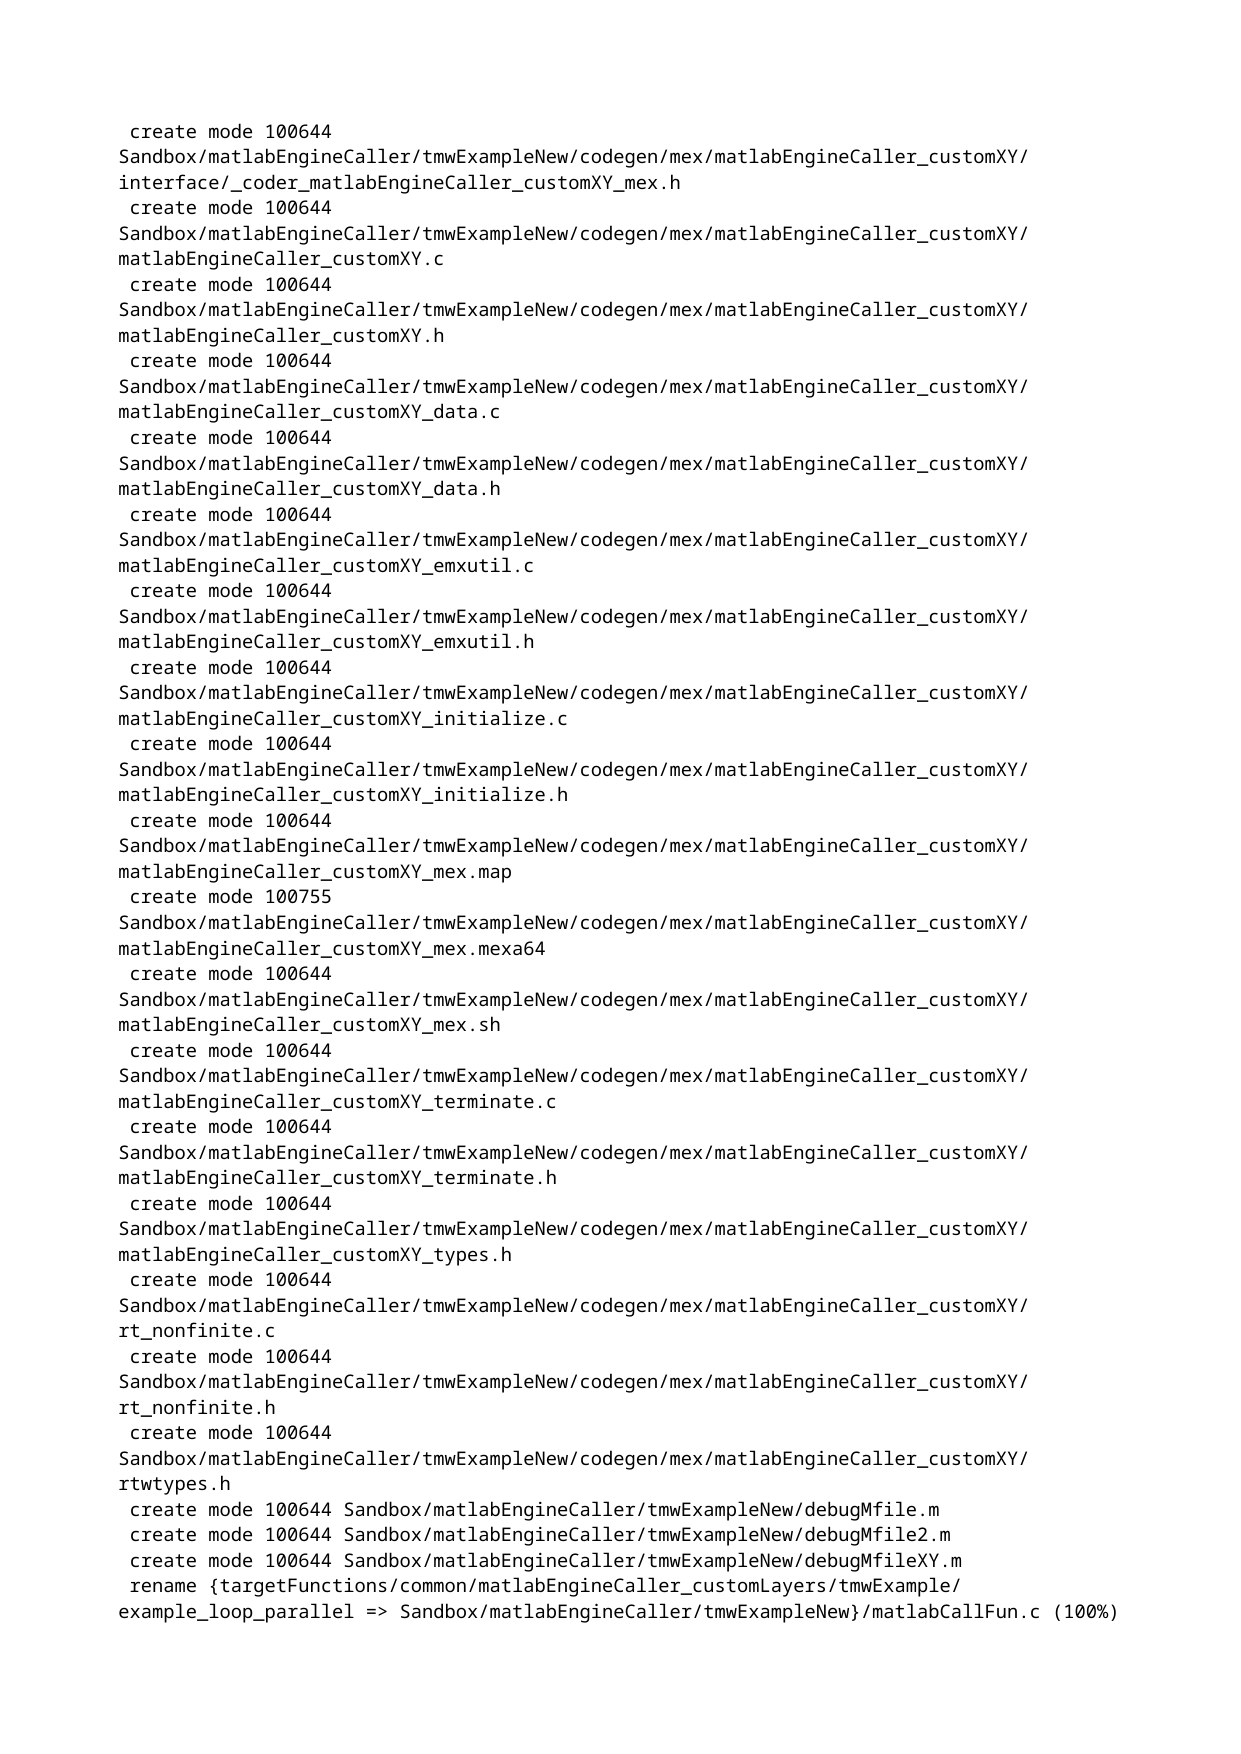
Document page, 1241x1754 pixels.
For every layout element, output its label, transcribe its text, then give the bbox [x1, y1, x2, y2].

text create mode 100755 Sandbox/matlabEngineCaller/tmwExampleNew/codegen/mex/matlabEngineCaller_customXY/matlabEngineCaller_customXY_mex.mexa64 [118, 884, 1122, 960]
text create mode 100644 Sandbox/matlabEngineCaller/tmwExampleNew/codegen/mex/matlabEngineCaller_customXY/matlabEngineCaller_customXY_data.h [118, 424, 1122, 501]
text create mode 100644 Sandbox/matlabEngineCaller/tmwExampleNew/codegen/mex/matlabEngineCaller_customXY/matlabEngineCaller_customXY_initialize.c [118, 654, 1122, 731]
text create mode 100644 Sandbox/matlabEngineCaller/tmwExampleNew/codegen/mex/matlabEngineCaller_customXY/rt_nonfinite.c [118, 1267, 1122, 1343]
text create mode 100644 Sandbox/matlabEngineCaller/tmwExampleNew/codegen/mex/matlabEngineCaller_customXY/matlabEngineCaller_customXY_emxutil.c [118, 501, 1122, 577]
text create mode 100644 Sandbox/matlabEngineCaller/tmwExampleNew/codegen/mex/matlabEngineCaller_customXY/matlabEngineCaller_customXY_mex.sh [118, 960, 1122, 1037]
text create mode 100644 Sandbox/matlabEngineCaller/tmwExampleNew/codegen/mex/matlabEngineCaller_customXY/matlabEngineCaller_customXY_emxutil.h [118, 577, 1122, 654]
text create mode 100644 Sandbox/matlabEngineCaller/tmwExampleNew/codegen/mex/matlabEngineCaller_customXY/rt_nonfinite.h [118, 1343, 1122, 1420]
text rename {targetFunctions/common/matlabEngineCaller_customLayers/tmwExample/example_loop_parallel => Sandbox/matlabEngineCaller/tmwExampleNew}/matlabCallFun.c (100%) [118, 1573, 1122, 1624]
text create mode 100644 Sandbox/matlabEngineCaller/tmwExampleNew/codegen/mex/matlabEngineCaller_customXY/matlabEngineCaller_customXY_data.c [118, 348, 1122, 424]
text create mode 100644 Sandbox/matlabEngineCaller/tmwExampleNew/codegen/mex/matlabEngineCaller_customXY/matlabEngineCaller_customXY.c [118, 195, 1122, 271]
text create mode 100644 Sandbox/matlabEngineCaller/tmwExampleNew/debugMfileXY.m [118, 1547, 1122, 1573]
text create mode 100644 Sandbox/matlabEngineCaller/tmwExampleNew/codegen/mex/matlabEngineCaller_customXY/matlabEngineCaller_customXY_mex.map [118, 807, 1122, 884]
text create mode 100644 Sandbox/matlabEngineCaller/tmwExampleNew/codegen/mex/matlabEngineCaller_customXY/rtwtypes.h [118, 1420, 1122, 1496]
text create mode 100644 Sandbox/matlabEngineCaller/tmwExampleNew/debugMfile.m [118, 1496, 1122, 1522]
text create mode 100644 Sandbox/matlabEngineCaller/tmwExampleNew/debugMfile2.m [118, 1522, 1122, 1547]
text create mode 100644 Sandbox/matlabEngineCaller/tmwExampleNew/codegen/mex/matlabEngineCaller_customXY/interface/_coder_matlabEngineCaller_customXY_mex.h [118, 118, 1122, 195]
text create mode 100644 Sandbox/matlabEngineCaller/tmwExampleNew/codegen/mex/matlabEngineCaller_customXY/matlabEngineCaller_customXY_initialize.h [118, 731, 1122, 807]
text create mode 100644 Sandbox/matlabEngineCaller/tmwExampleNew/codegen/mex/matlabEngineCaller_customXY/matlabEngineCaller_customXY_types.h [118, 1190, 1122, 1267]
text create mode 100644 Sandbox/matlabEngineCaller/tmwExampleNew/codegen/mex/matlabEngineCaller_customXY/matlabEngineCaller_customXY_terminate.c [118, 1037, 1122, 1113]
text create mode 100644 Sandbox/matlabEngineCaller/tmwExampleNew/codegen/mex/matlabEngineCaller_customXY/matlabEngineCaller_customXY.h [118, 271, 1122, 348]
text create mode 100644 Sandbox/matlabEngineCaller/tmwExampleNew/codegen/mex/matlabEngineCaller_customXY/matlabEngineCaller_customXY_terminate.h [118, 1113, 1122, 1190]
